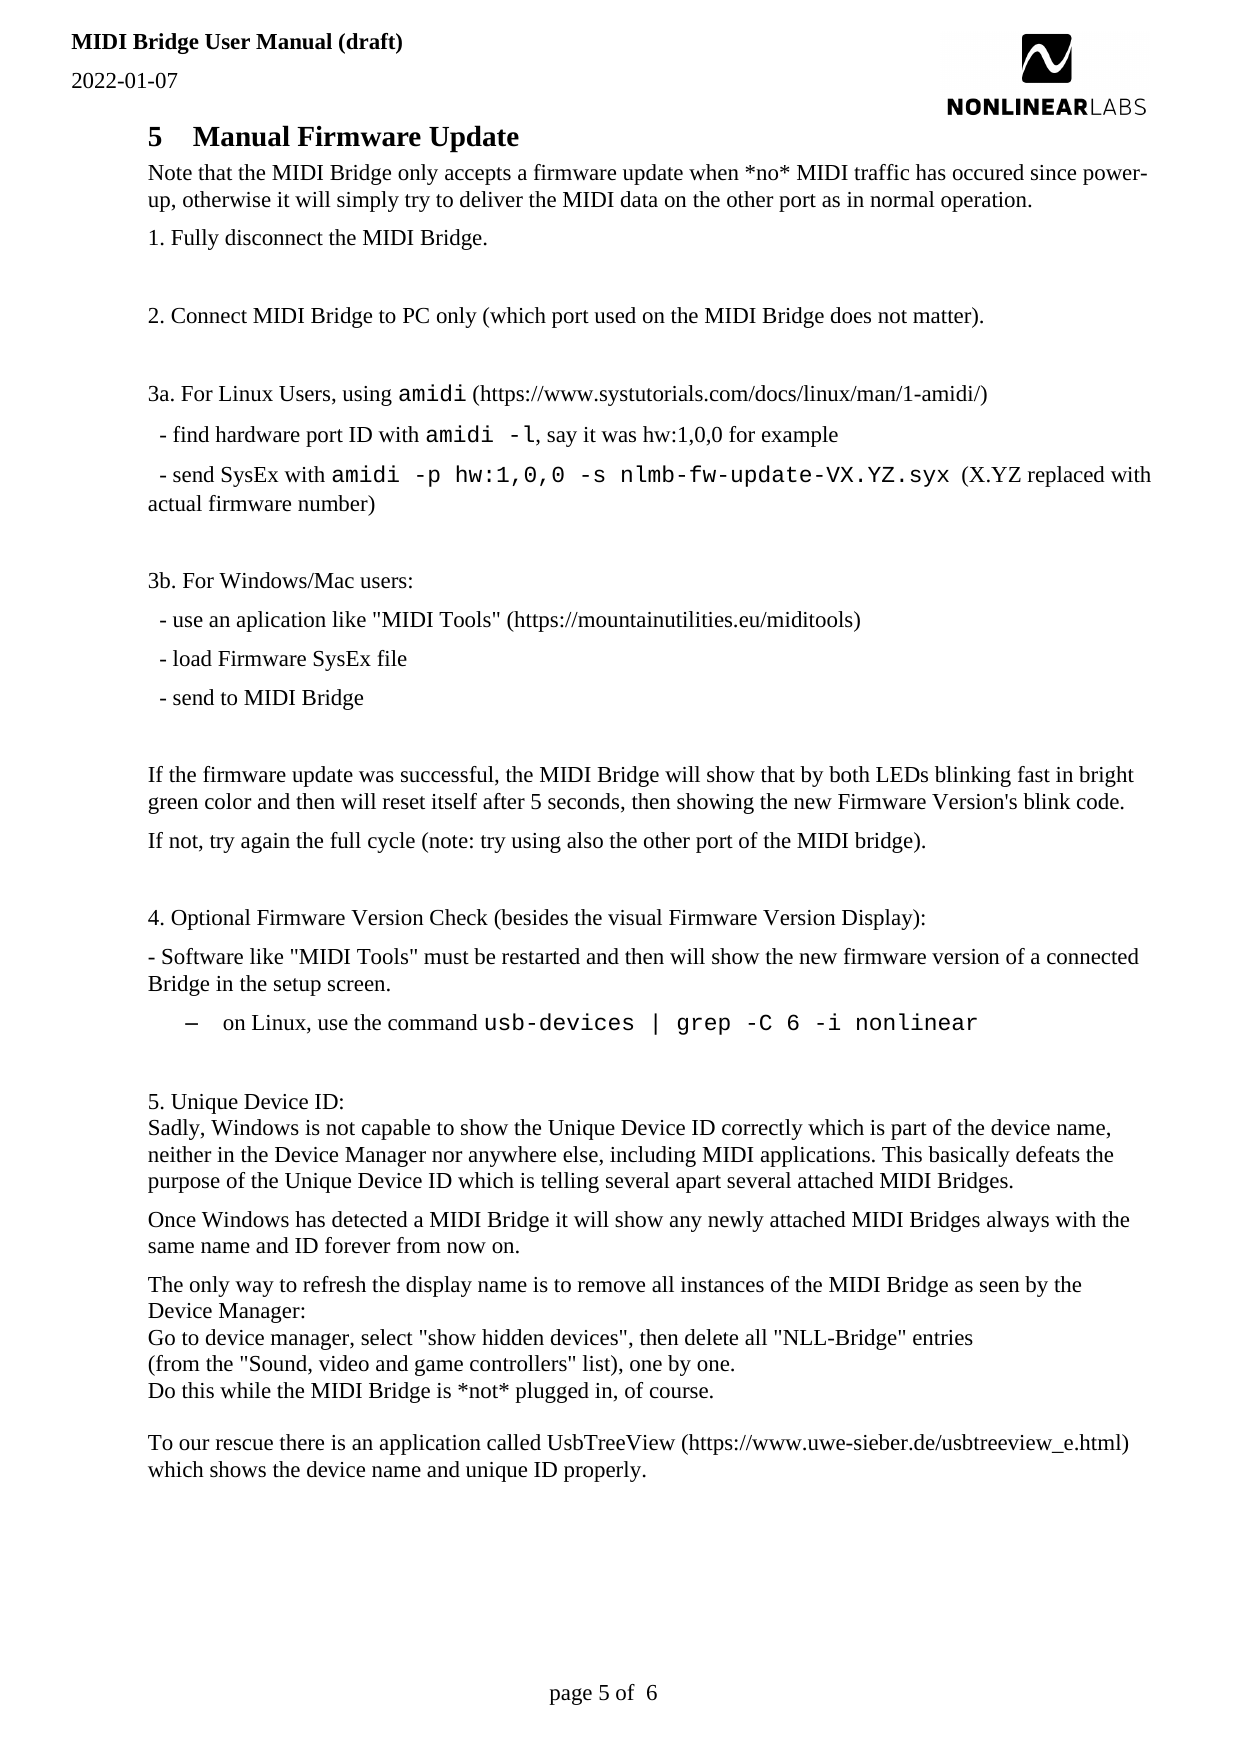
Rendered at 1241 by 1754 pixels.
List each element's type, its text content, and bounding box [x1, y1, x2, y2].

text 1. Fully disconnect the MIDI Bridge. [148, 224, 1152, 251]
text - Software like "MIDI Tools" must be restarted and then will show the new firmware version of a connected Bridge in the setup screen. [148, 943, 1152, 996]
text Note that the MIDI Bridge only accepts a firmware update when *no* MIDI traffic has occured since power-up, otherwise it will simply try to deliver the MIDI data on the other port as in normal operation. [148, 159, 1152, 212]
text - send to MIDI Bridge [148, 684, 1152, 710]
text 5. Unique Device ID: Sadly, Windows is not capable to show the Unique Device ID correctly which is part of the device name, neither in the Device Manager nor anywhere else, including MIDI applications. This basically defeats the purpose of the Unique Device ID which is telling several apart several attached MIDI Bridges. [148, 1088, 1152, 1193]
text 2. Connect MIDI Bridge to PC only (which port used on the MIDI Bridge does not matter). [148, 302, 1152, 328]
text The only way to refresh the display name is to remove all instances of the MIDI Bridge as seen by the Device Manager: Go to device manager, select "show hidden devices", then delete all "NLL-Bridge" entries (from the "Sound, video and game controllers" list), one by one. Do this while the MIDI Bridge is *not* plugged in, of course. To our rescue there is an application called UsbTreeView (https://www.uwe-sieber.de/usbtreeview_e.html) which shows the device name and unique ID properly. [148, 1271, 1152, 1508]
picture [940, 31, 1150, 118]
text 3a. For Linux Users, using amidi (https://www.systutorials.com/docs/linux/man/1-amidi/) [148, 380, 1152, 408]
subtitle Manual Firmware Update [148, 119, 1152, 153]
text Once Windows has detected a MIDI Bridge it will show any newly attached MIDI Bridges always with the same name and ID forever from now on. [148, 1206, 1152, 1259]
text If the firmware update was successful, the MIDI Bridge will show that by both LEDs blinking fast in bright green color and then will reset itself after 5 seconds, then showing the new Firmware Version's blink code. [148, 762, 1152, 814]
list on Linux, use the command usb-devices | grep -C 6 -i nonlinear [185, 1008, 1152, 1037]
text 4. Optional Firmware Version Check (besides the visual Firmware Version Display): [148, 904, 1152, 931]
text If not, try again the full cycle (note: try using also the other port of the MIDI bridge). [148, 827, 1152, 853]
text - load Firmware SysEx file [148, 645, 1152, 671]
text - find hardware port ID with amidi -l, say it was hw:1,0,0 for example [148, 421, 1152, 449]
text 3b. For Windows/Mac users: [148, 567, 1152, 594]
text - send SysEx with amidi -p hw:1,0,0 -s nlmb-fw-update-VX.YZ.syx (X.YZ replaced with actual firmware number) [148, 461, 1152, 516]
text - use an aplication like "MIDI Tools" (https://mountainutilities.eu/miditools) [148, 606, 1152, 632]
